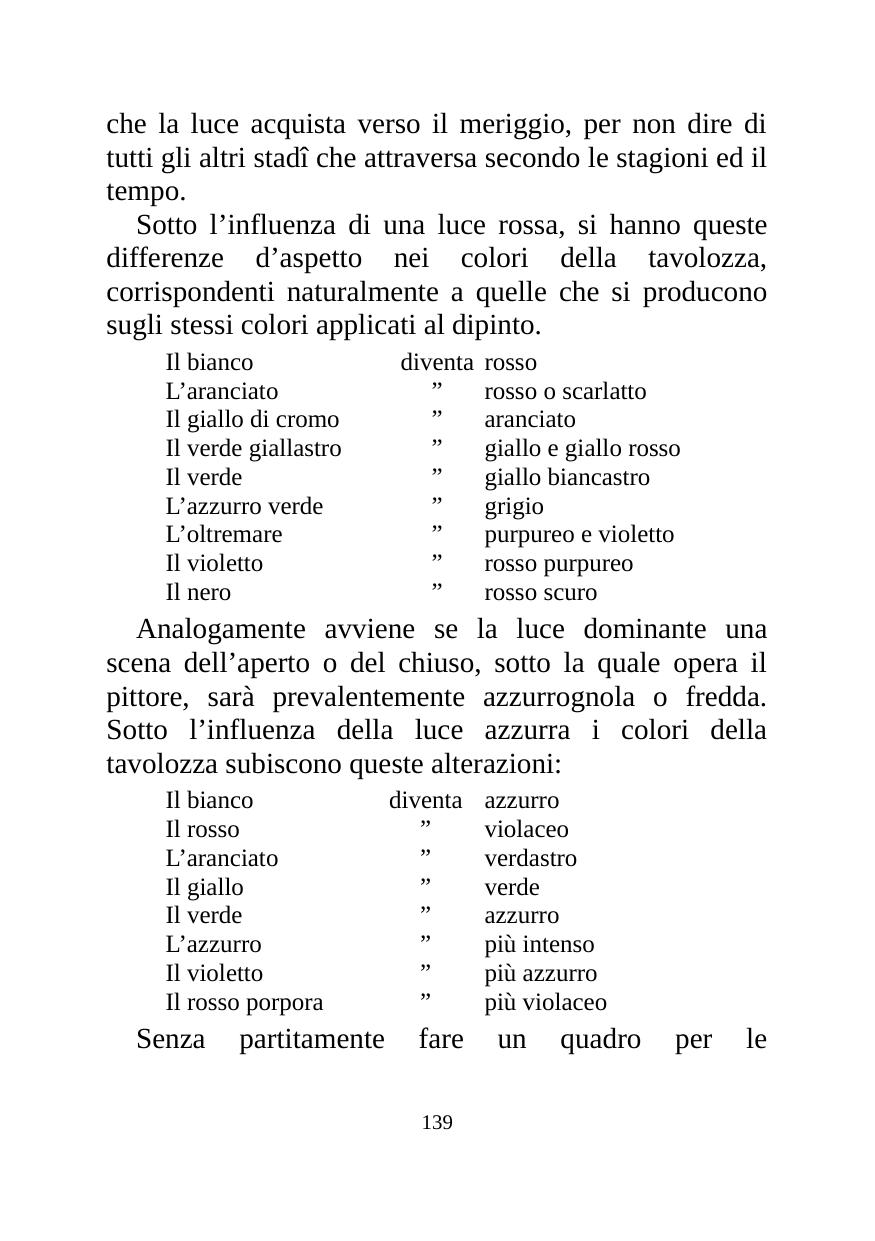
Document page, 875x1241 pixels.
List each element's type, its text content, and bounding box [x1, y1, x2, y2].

table_cell ” [390, 376, 484, 404]
table_cell Il verde [165, 462, 390, 491]
table_cell ” [390, 433, 484, 462]
table_cell verdastro [484, 843, 709, 872]
table_cell aranciato [484, 405, 709, 433]
table_cell ” [367, 843, 484, 872]
table_cell ” [390, 462, 484, 491]
table_cell purpureo e violetto [484, 520, 709, 548]
table_cell violaceo [484, 814, 709, 843]
table_cell L’oltremare [165, 520, 390, 548]
table_cell rosso purpureo [484, 548, 709, 577]
table_cell Il rosso porpora [165, 987, 367, 1015]
table_cell ” [367, 900, 484, 929]
table_cell verde [484, 872, 709, 900]
table_cell ” [390, 405, 484, 433]
table_cell ” [390, 520, 484, 548]
table_cell rosso scuro [484, 577, 709, 606]
table_cell giallo e giallo rosso [484, 433, 709, 462]
text Analogamente avviene se la luce dominante una scena dell’aperto o del chiuso, sotto la quale opera il pittore, sarà prevalentemente azzurrognola o fredda. Sotto l’influenza della luce azzurra i colori della tavolozza subiscono queste alterazioni: [106, 612, 768, 779]
table_cell più violaceo [484, 987, 709, 1015]
table_cell rosso o scarlatto [484, 376, 709, 404]
table_cell ” [367, 872, 484, 900]
table_header diventa [367, 785, 484, 814]
table_cell L’aranciato [165, 843, 367, 872]
table_cell L’aranciato [165, 376, 390, 404]
table_header Il bianco [165, 785, 367, 814]
table_cell ” [390, 577, 484, 606]
table_cell più intenso [484, 929, 709, 958]
table_cell Il rosso [165, 814, 367, 843]
table_cell Il violetto [165, 548, 390, 577]
table_cell Il nero [165, 577, 390, 606]
table_cell più azzurro [484, 958, 709, 987]
text che la luce acquista verso il meriggio, per non dire di tutti gli altri stadî che attraversa secondo le stagioni ed il tempo. [106, 106, 768, 207]
table_cell giallo biancastro [484, 462, 709, 491]
table_cell Il giallo di cromo [165, 405, 390, 433]
table_cell Il violetto [165, 958, 367, 987]
table_cell azzurro [484, 900, 709, 929]
table_cell ” [390, 548, 484, 577]
table_cell ” [367, 958, 484, 987]
table_cell Il giallo [165, 872, 367, 900]
table_header rosso [484, 347, 709, 376]
table_header azzurro [484, 785, 709, 814]
text Senza partitamente fare un quadro per le [106, 1021, 768, 1055]
table_cell ” [390, 491, 484, 519]
table_cell ” [367, 987, 484, 1015]
table_cell L’azzurro [165, 929, 367, 958]
table_header Il bianco [165, 347, 390, 376]
table_cell ” [367, 814, 484, 843]
text Sotto l’influenza di una luce rossa, si hanno queste differenze d’aspetto nei colori della tavolozza, corrispondenti naturalmente a quelle che si producono sugli stessi colori applicati al dipinto. [106, 207, 768, 341]
table_cell L’azzurro verde [165, 491, 390, 519]
table_cell Il verde giallastro [165, 433, 390, 462]
table_cell Il verde [165, 900, 367, 929]
table_cell grigio [484, 491, 709, 519]
table_header diventa [390, 347, 484, 376]
table_cell ” [367, 929, 484, 958]
